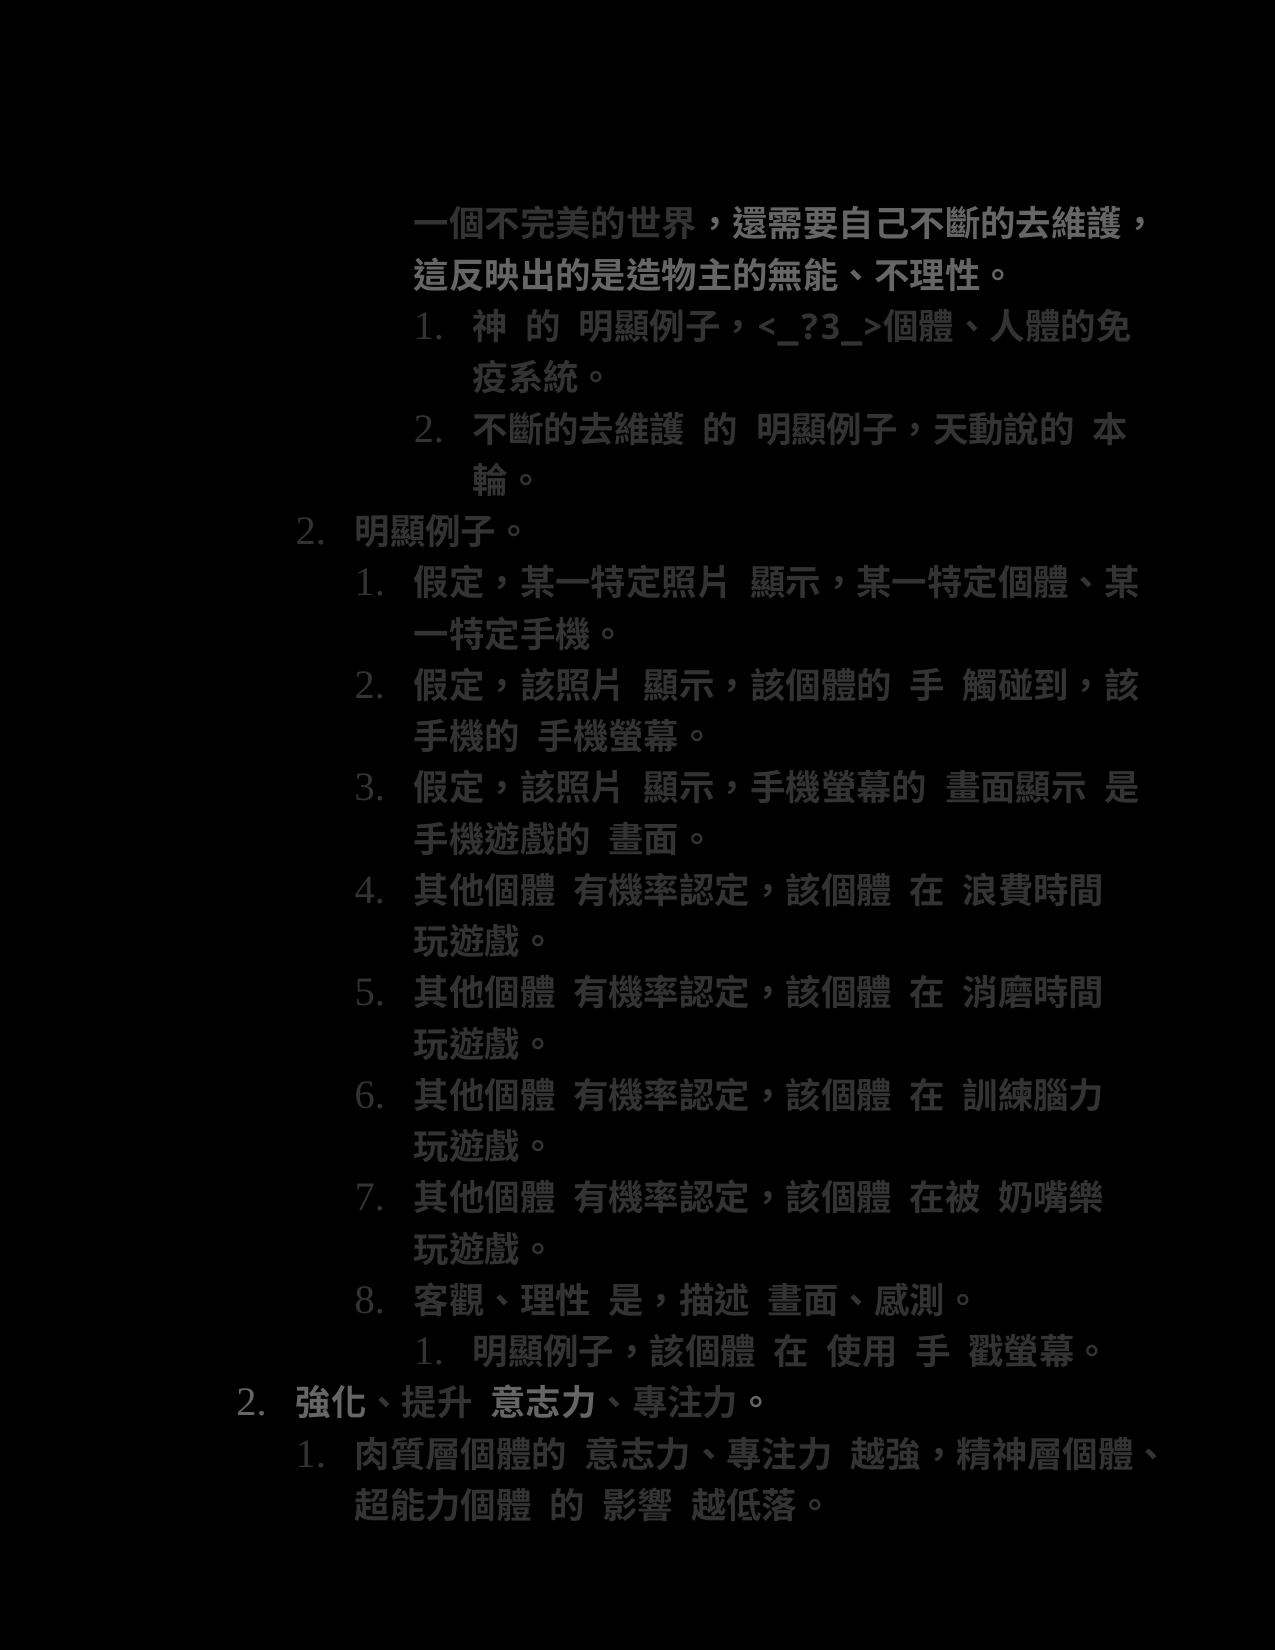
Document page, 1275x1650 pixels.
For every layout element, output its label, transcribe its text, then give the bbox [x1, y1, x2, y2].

list 其他個體 有機率認定，該個體 在 浪費時間 玩遊戲。 [354, 862, 1157, 965]
list 其他個體 有機率認定，該個體 在 消磨時間 玩遊戲。 [354, 965, 1157, 1067]
list 客觀、理性 是，描述 畫面、感測。 [354, 1272, 1157, 1323]
list 明顯例子，該個體 在 使用 手 戳螢幕。 [413, 1323, 1157, 1375]
list 神 的 明顯例子，<_?3_>個體、人體的免疫系統。 [413, 298, 1157, 401]
list 一個不完美的世界，還需要自己不斷的去維護，這反映出的是造物主的無能、不理性。 [354, 196, 1157, 298]
list 假定，該照片 顯示，該個體的 手 觸碰到，該手機的 手機螢幕。 [354, 657, 1157, 760]
list 其他個體 有機率認定，該個體 在 訓練腦力 玩遊戲。 [354, 1067, 1157, 1170]
list 強化、提升 意志力、專注力。 [236, 1375, 1157, 1426]
list 假定，某一特定照片 顯示，某一特定個體、某一特定手機。 [354, 555, 1157, 657]
list 其他個體 有機率認定，該個體 在被 奶嘴樂 玩遊戲。 [354, 1170, 1157, 1272]
list 不斷的去維護 的 明顯例子，天動說的 本輪。 [413, 401, 1157, 503]
list 肉質層個體的 意志力、專注力 越強，精神層個體、超能力個體 的 影響 越低落。 [295, 1426, 1157, 1528]
list 假定，該照片 顯示，手機螢幕的 畫面顯示 是 手機遊戲的 畫面。 [354, 760, 1157, 862]
list 明顯例子。 [295, 503, 1157, 555]
